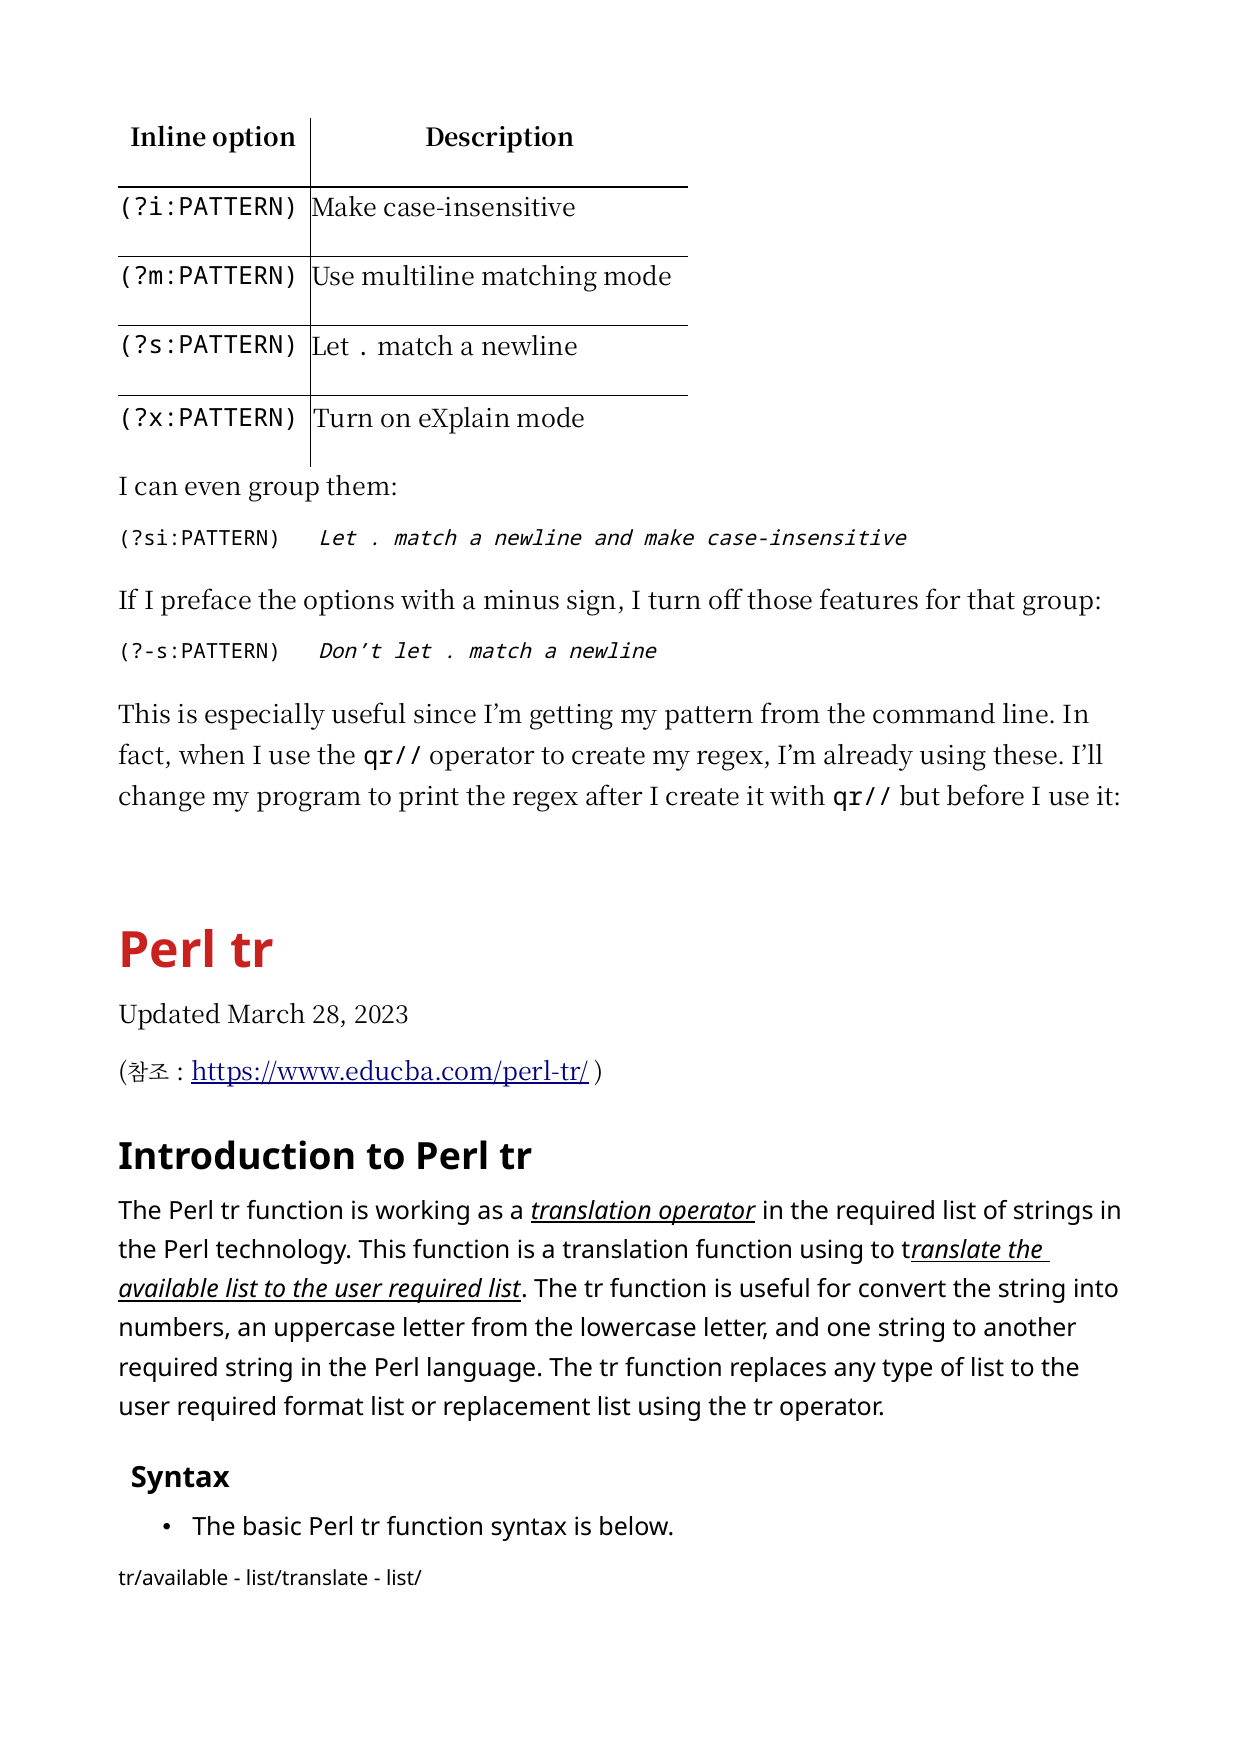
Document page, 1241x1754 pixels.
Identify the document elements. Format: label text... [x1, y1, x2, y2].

table_cell (?x:PATTERN) [118, 396, 310, 467]
text (?si:PATTERN) Let . match a newline and make case-insensitive [118, 523, 1122, 551]
subtitle Introduction to Perl tr [118, 1129, 1122, 1180]
table_cell Let . match a newline [311, 326, 688, 395]
text tr/available - list/translate - list/ [118, 1563, 1122, 1591]
table_header Inline option [118, 118, 310, 186]
text (?-s:PATTERN) Don’t let . match a newline [118, 637, 1122, 665]
text I can even group them: [118, 467, 1122, 503]
list The basic Perl tr function syntax is below. [162, 1509, 1122, 1543]
text (참조 : https://www.educba.com/perl-tr/ ) [118, 1051, 1122, 1087]
text This is especially useful since I’m getting my pattern from the command line. In fact, when I use the qr// operator to create my regex, I’m already using these. I’ll change my program to print the regex after I create it with qr// but before I use it: [118, 694, 1122, 813]
text Updated March 28, 2023 [118, 994, 1122, 1030]
text If I preface the options with a minus sign, I turn off those features for that group: [118, 581, 1122, 617]
table_cell Use multiline matching mode [311, 257, 688, 325]
table_cell (?m:PATTERN) [118, 257, 310, 325]
table_cell Make case-insensitive [311, 188, 688, 256]
table_cell (?i:PATTERN) [118, 188, 310, 256]
table_header Description [311, 118, 688, 186]
table_cell (?s:PATTERN) [118, 326, 310, 395]
table_cell Turn on eXplain mode [311, 396, 688, 467]
text The Perl tr function is working as a translation operator in the required list of strings in the Perl technology. This function is a translation function using to translate the available list to the user required list. The tr function is useful for convert the string into numbers, an uppercase letter from the lowercase letter, and one string to another required string in the Perl language. The tr function replaces any type of list to the user required format list or replacement list using the tr operator. [118, 1193, 1122, 1422]
subtitle Perl tr [118, 914, 1122, 982]
subtitle Syntax [131, 1457, 1109, 1496]
